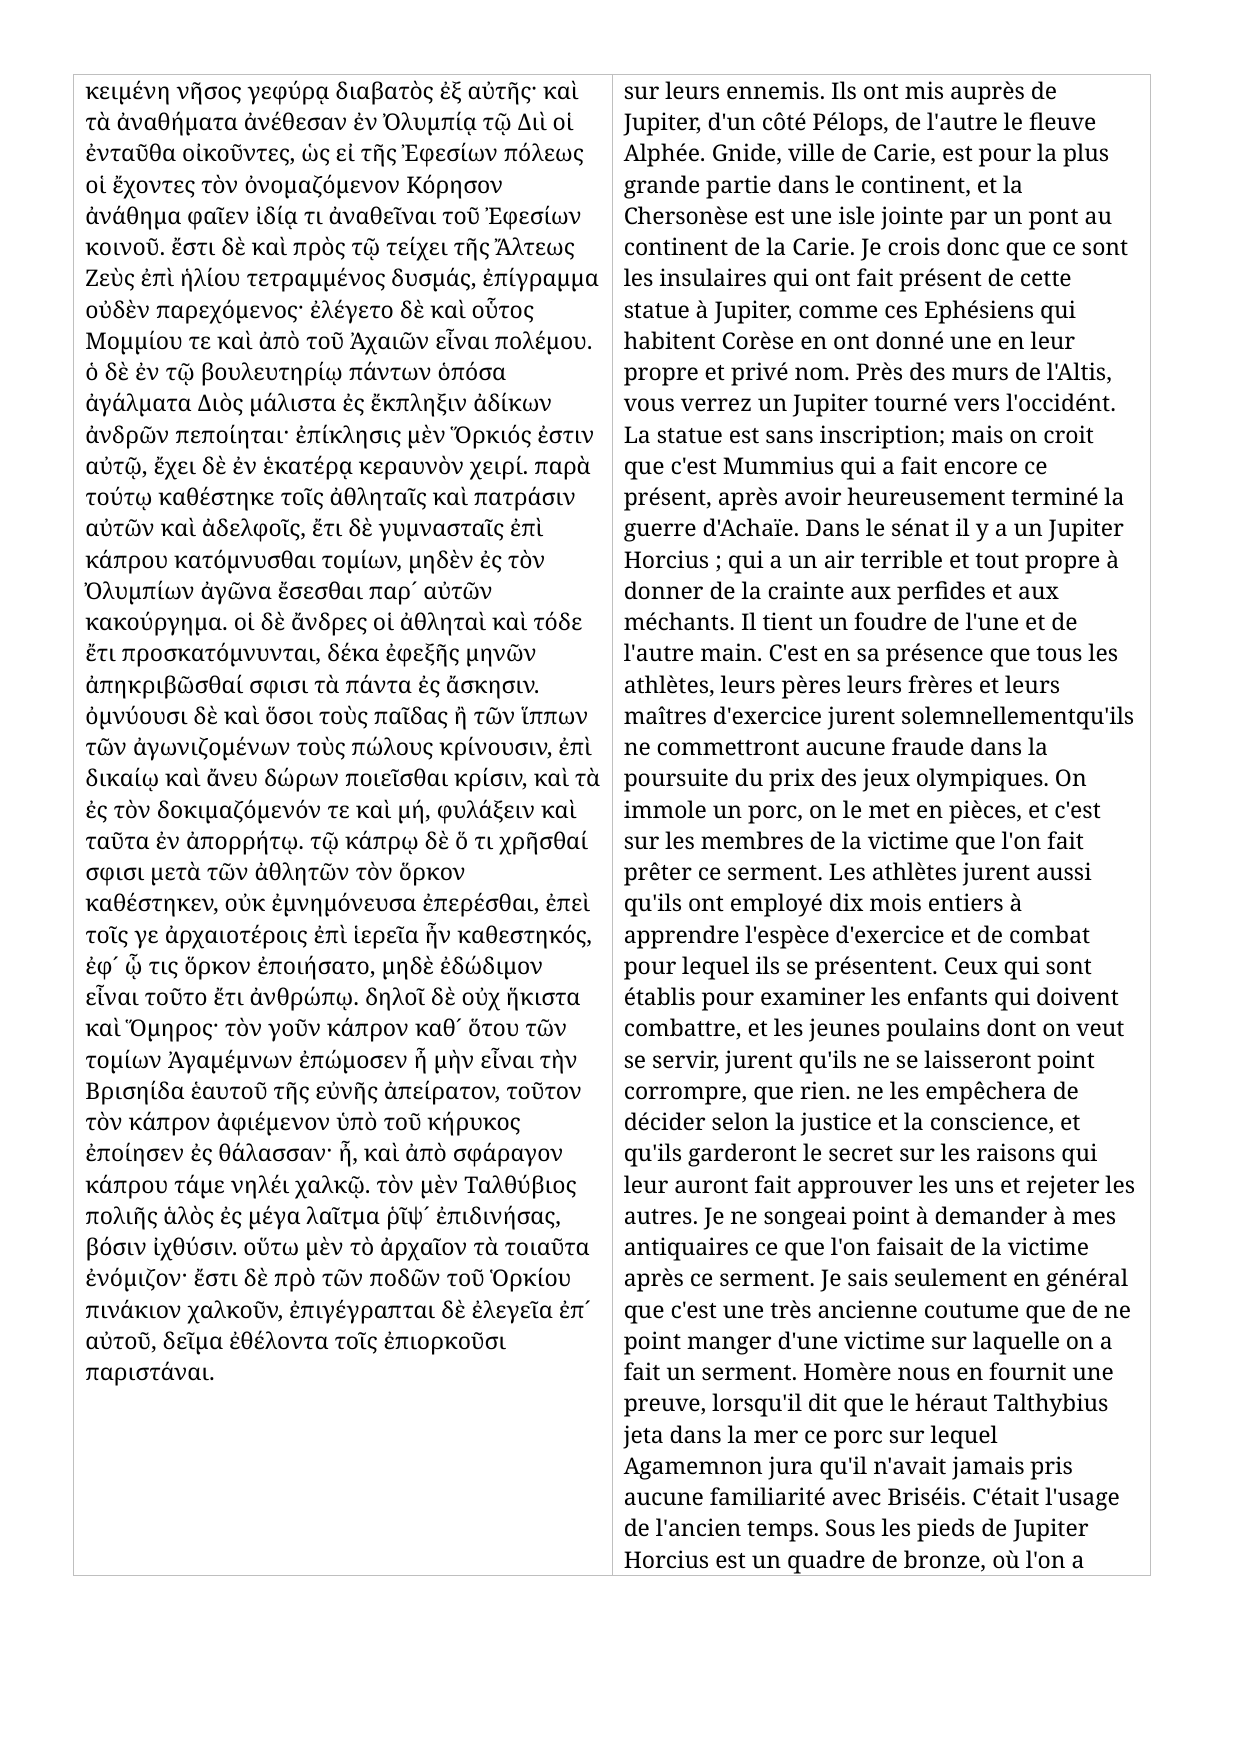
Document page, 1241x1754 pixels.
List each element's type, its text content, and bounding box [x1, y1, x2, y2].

table_cell κειμένη νῆσος γεφύρᾳ διαβατὸς ἐξ αὐτῆς· καὶ τὰ ἀναθήματα ἀνέθεσαν ἐν Ὀλυμπίᾳ τῷ Διὶ οἱ ἐνταῦθα οἰκοῦντες, ὡς εἰ τῆς Ἐφεσίων πόλεως οἱ ἔχοντες τὸν ὀνομαζόμενον Κόρησον ἀνάθημα φαῖεν ἰδίᾳ τι ἀναθεῖναι τοῦ Ἐφεσίων κοινοῦ. ἔστι δὲ καὶ πρὸς τῷ τείχει τῆς Ἄλτεως Ζεὺς ἐπὶ ἡλίου τετραμμένος δυσμάς, ἐπίγραμμα οὐδὲν παρεχόμενος· ἐλέγετο δὲ καὶ οὗτος Μομμίου τε καὶ ἀπὸ τοῦ Ἀχαιῶν εἶναι πολέμου. ὁ δὲ ἐν τῷ βουλευτηρίῳ πάντων ὁπόσα ἀγάλματα Διὸς μάλιστα ἐς ἔκπληξιν ἀδίκων ἀνδρῶν πεποίηται· ἐπίκλησις μὲν Ὅρκιός ἐστιν αὐτῷ, ἔχει δὲ ἐν ἑκατέρᾳ κεραυνὸν χειρί. παρὰ τούτῳ καθέστηκε τοῖς ἀθληταῖς καὶ πατράσιν αὐτῶν καὶ ἀδελφοῖς, ἔτι δὲ γυμνασταῖς ἐπὶ κάπρου κατόμνυσθαι τομίων, μηδὲν ἐς τὸν Ὀλυμπίων ἀγῶνα ἔσεσθαι παρ´ αὐτῶν κακούργημα. οἱ δὲ ἄνδρες οἱ ἀθληταὶ καὶ τόδε ἔτι προσκατόμνυνται, δέκα ἐφεξῆς μηνῶν ἀπηκριβῶσθαί σφισι τὰ πάντα ἐς ἄσκησιν. ὀμνύουσι δὲ καὶ ὅσοι τοὺς παῖδας ἢ τῶν ἵππων τῶν ἀγωνιζομένων τοὺς πώλους κρίνουσιν, ἐπὶ δικαίῳ καὶ ἄνευ δώρων ποιεῖσθαι κρίσιν, καὶ τὰ ἐς τὸν δοκιμαζόμενόν τε καὶ μή, φυλάξειν καὶ ταῦτα ἐν ἀπορρήτῳ. τῷ κάπρῳ δὲ ὅ τι χρῆσθαί σφισι μετὰ τῶν ἀθλητῶν τὸν ὅρκον καθέστηκεν, οὐκ ἐμνημόνευσα ἐπερέσθαι, ἐπεὶ τοῖς γε ἀρχαιοτέροις ἐπὶ ἱερεῖα ἦν καθεστηκός, ἐφ´ ᾧ τις ὅρκον ἐποιήσατο, μηδὲ ἐδώδιμον εἶναι τοῦτο ἔτι ἀνθρώπῳ. δηλοῖ δὲ οὐχ ἥκιστα καὶ Ὅμηρος· τὸν γοῦν κάπρον καθ´ ὅτου τῶν τομίων Ἀγαμέμνων ἐπώμοσεν ἦ μὴν εἶναι τὴν Βρισηίδα ἑαυτοῦ τῆς εὐνῆς ἀπείρατον, τοῦτον τὸν κάπρον ἀφιέμενον ὑπὸ τοῦ κήρυκος ἐποίησεν ἐς θάλασσαν· ἦ, καὶ ἀπὸ σφάραγον κάπρου τάμε νηλέι χαλκῷ. τὸν μὲν Ταλθύβιος πολιῆς ἁλὸς ἐς μέγα λαῖτμα ῥῖψ´ ἐπιδινήσας, βόσιν ἰχθύσιν. οὕτω μὲν τὸ ἀρχαῖον τὰ τοιαῦτα ἐνόμιζον· ἔστι δὲ πρὸ τῶν ποδῶν τοῦ Ὁρκίου πινάκιον χαλκοῦν, ἐπιγέγραπται δὲ ἐλεγεῖα ἐπ´ αὐτοῦ, δεῖμα ἐθέλοντα τοῖς ἐπιορκοῦσι παριστάναι. [74, 75, 612, 1575]
table_cell sur leurs ennemis. Ils ont mis auprès de Jupiter, d'un côté Pélops, de l'autre le fleuve Alphée. Gnide, ville de Carie, est pour la plus grande partie dans le continent, et la Chersonèse est une isle jointe par un pont au continent de la Carie. Je crois donc que ce sont les insulaires qui ont fait présent de cette statue à Jupiter, comme ces Ephésiens qui habitent Corèse en ont donné une en leur propre et privé nom. Près des murs de l'Altis, vous verrez un Jupiter tourné vers l'occidént. La statue est sans inscription; mais on croit que c'est Mummius qui a fait encore ce présent, après avoir heureusement terminé la guerre d'Achaïe. Dans le sénat il y a un Jupiter Horcius ; qui a un air terrible et tout propre à donner de la crainte aux perfides et aux méchants. Il tient un foudre de l'une et de l'autre main. C'est en sa présence que tous les athlètes, leurs pères leurs frères et leurs maîtres d'exercice jurent solemnellementqu'ils ne commettront aucune fraude dans la poursuite du prix des jeux olympiques. On immole un porc, on le met en pièces, et c'est sur les membres de la victime que l'on fait prêter ce serment. Les athlètes jurent aussi qu'ils ont employé dix mois entiers à apprendre l'espèce d'exercice et de combat pour lequel ils se présentent. Ceux qui sont établis pour examiner les enfants qui doivent combattre, et les jeunes poulains dont on veut se servir, jurent qu'ils ne se laisseront point corrompre, que rien. ne les empêchera de décider selon la justice et la conscience, et qu'ils garderont le secret sur les raisons qui leur auront fait approuver les uns et rejeter les autres. Je ne songeai point à demander à mes antiquaires ce que l'on faisait de la victime après ce serment. Je sais seulement en général que c'est une très ancienne coutume que de ne point manger d'une victime sur laquelle on a fait un serment. Homère nous en fournit une preuve, lorsqu'il dit que le héraut Talthybius jeta dans la mer ce porc sur lequel Agamemnon jura qu'il n'avait jamais pris aucune familiarité avec Briséis. C'était l'usage de l'ancien temps. Sous les pieds de Jupiter Horcius est un quadre de bronze, où l'on a [613, 75, 1150, 1575]
